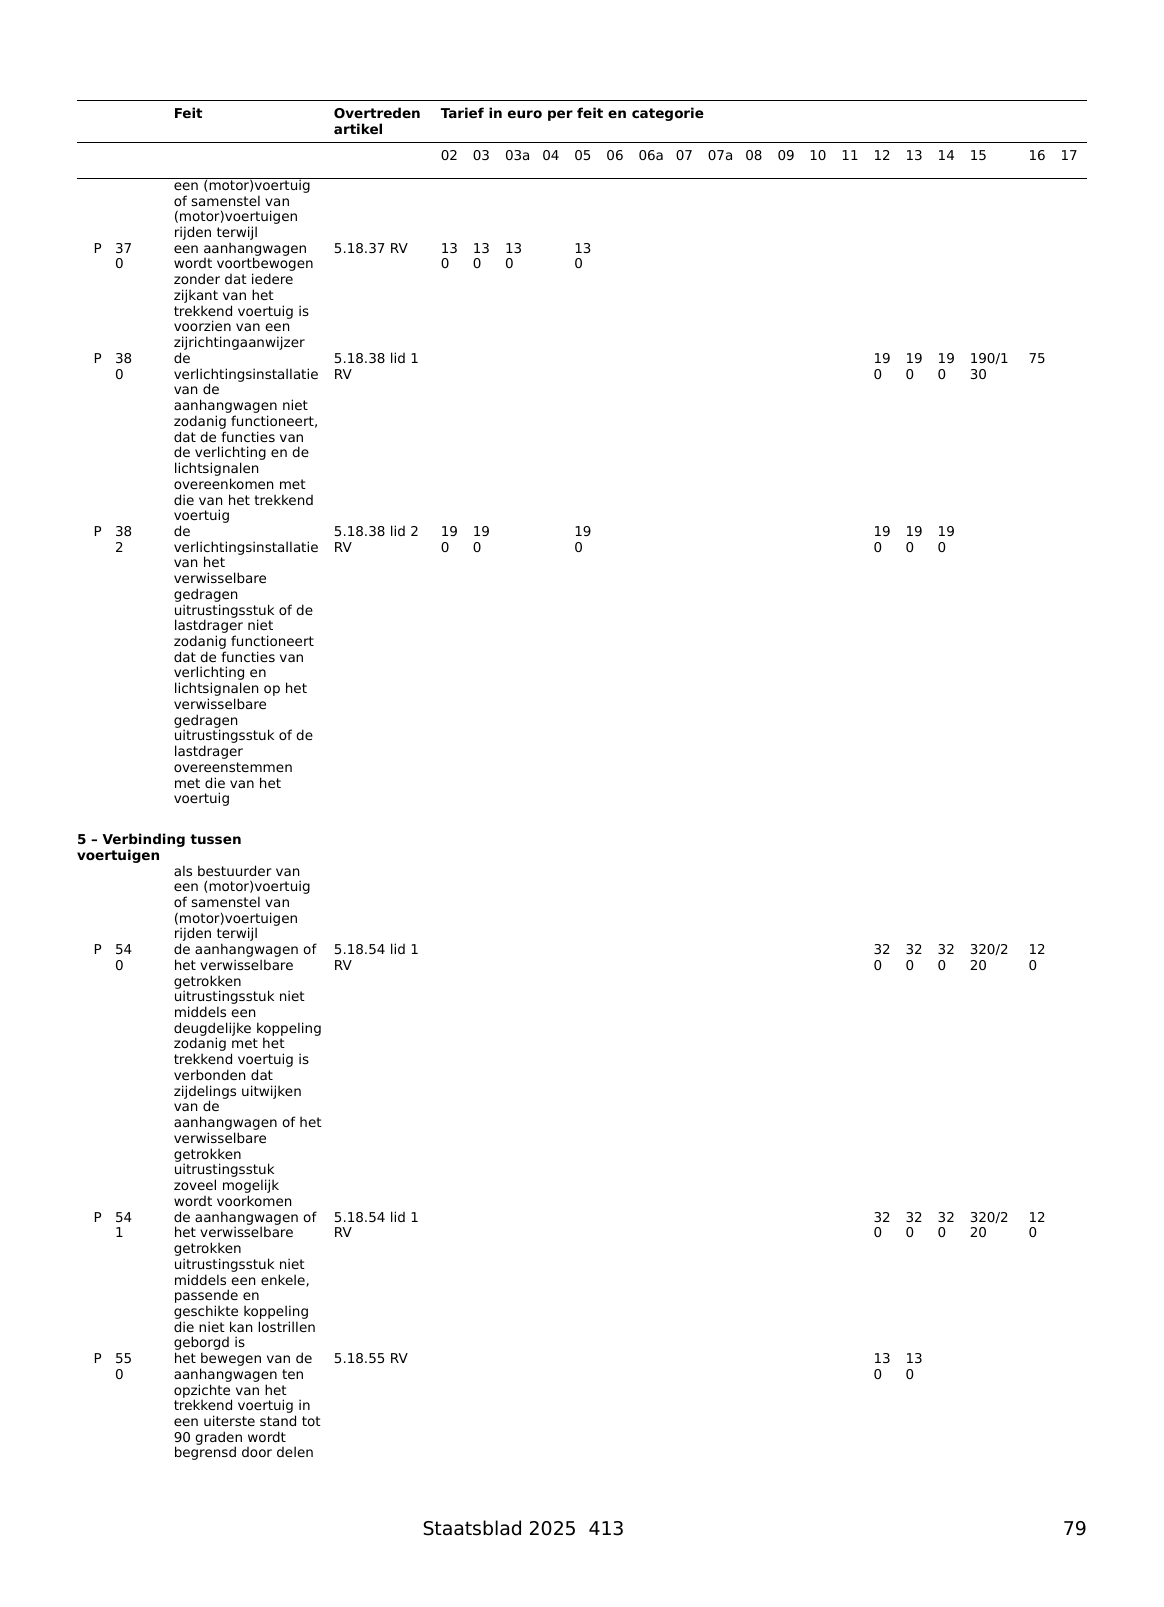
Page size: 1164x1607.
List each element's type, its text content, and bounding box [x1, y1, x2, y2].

table_header [82, 101, 87, 142]
table_cell 04 [536, 143, 568, 178]
table_cell 14 [931, 143, 963, 178]
table_cell [144, 143, 162, 178]
table_cell [82, 143, 87, 178]
table_cell 17 [1054, 143, 1087, 178]
table_cell 09 [771, 143, 803, 178]
table_header [109, 101, 143, 142]
table_cell 07 [670, 143, 702, 178]
table_cell 16 [1022, 143, 1054, 178]
table_cell [168, 143, 328, 178]
table_header Feit [168, 101, 328, 142]
table_cell 02 [435, 143, 467, 178]
table_cell 05 [568, 143, 600, 178]
table_header Tarief in euro per feit en categorie [435, 101, 1054, 142]
table_cell 11 [835, 143, 867, 178]
table_cell 03a [499, 143, 536, 178]
table_header [88, 101, 109, 142]
table_cell 13 [899, 143, 931, 178]
table_cell [88, 143, 109, 178]
table_header [144, 101, 162, 142]
table_cell 07a [702, 143, 739, 178]
table_cell [162, 143, 167, 178]
table_cell 12 [868, 143, 899, 178]
table_header [77, 101, 82, 142]
table_cell 06 [600, 143, 632, 178]
table_cell 15 [964, 143, 1022, 178]
table_cell 08 [739, 143, 771, 178]
table_header [162, 101, 167, 142]
table_cell [77, 143, 82, 178]
table_cell [109, 143, 143, 178]
table_header [1054, 101, 1087, 142]
table_cell 06a [632, 143, 670, 178]
table_header Overtreden artikel [328, 101, 434, 142]
table_cell 03 [467, 143, 499, 178]
table_cell 10 [803, 143, 835, 178]
table_cell [328, 143, 434, 178]
